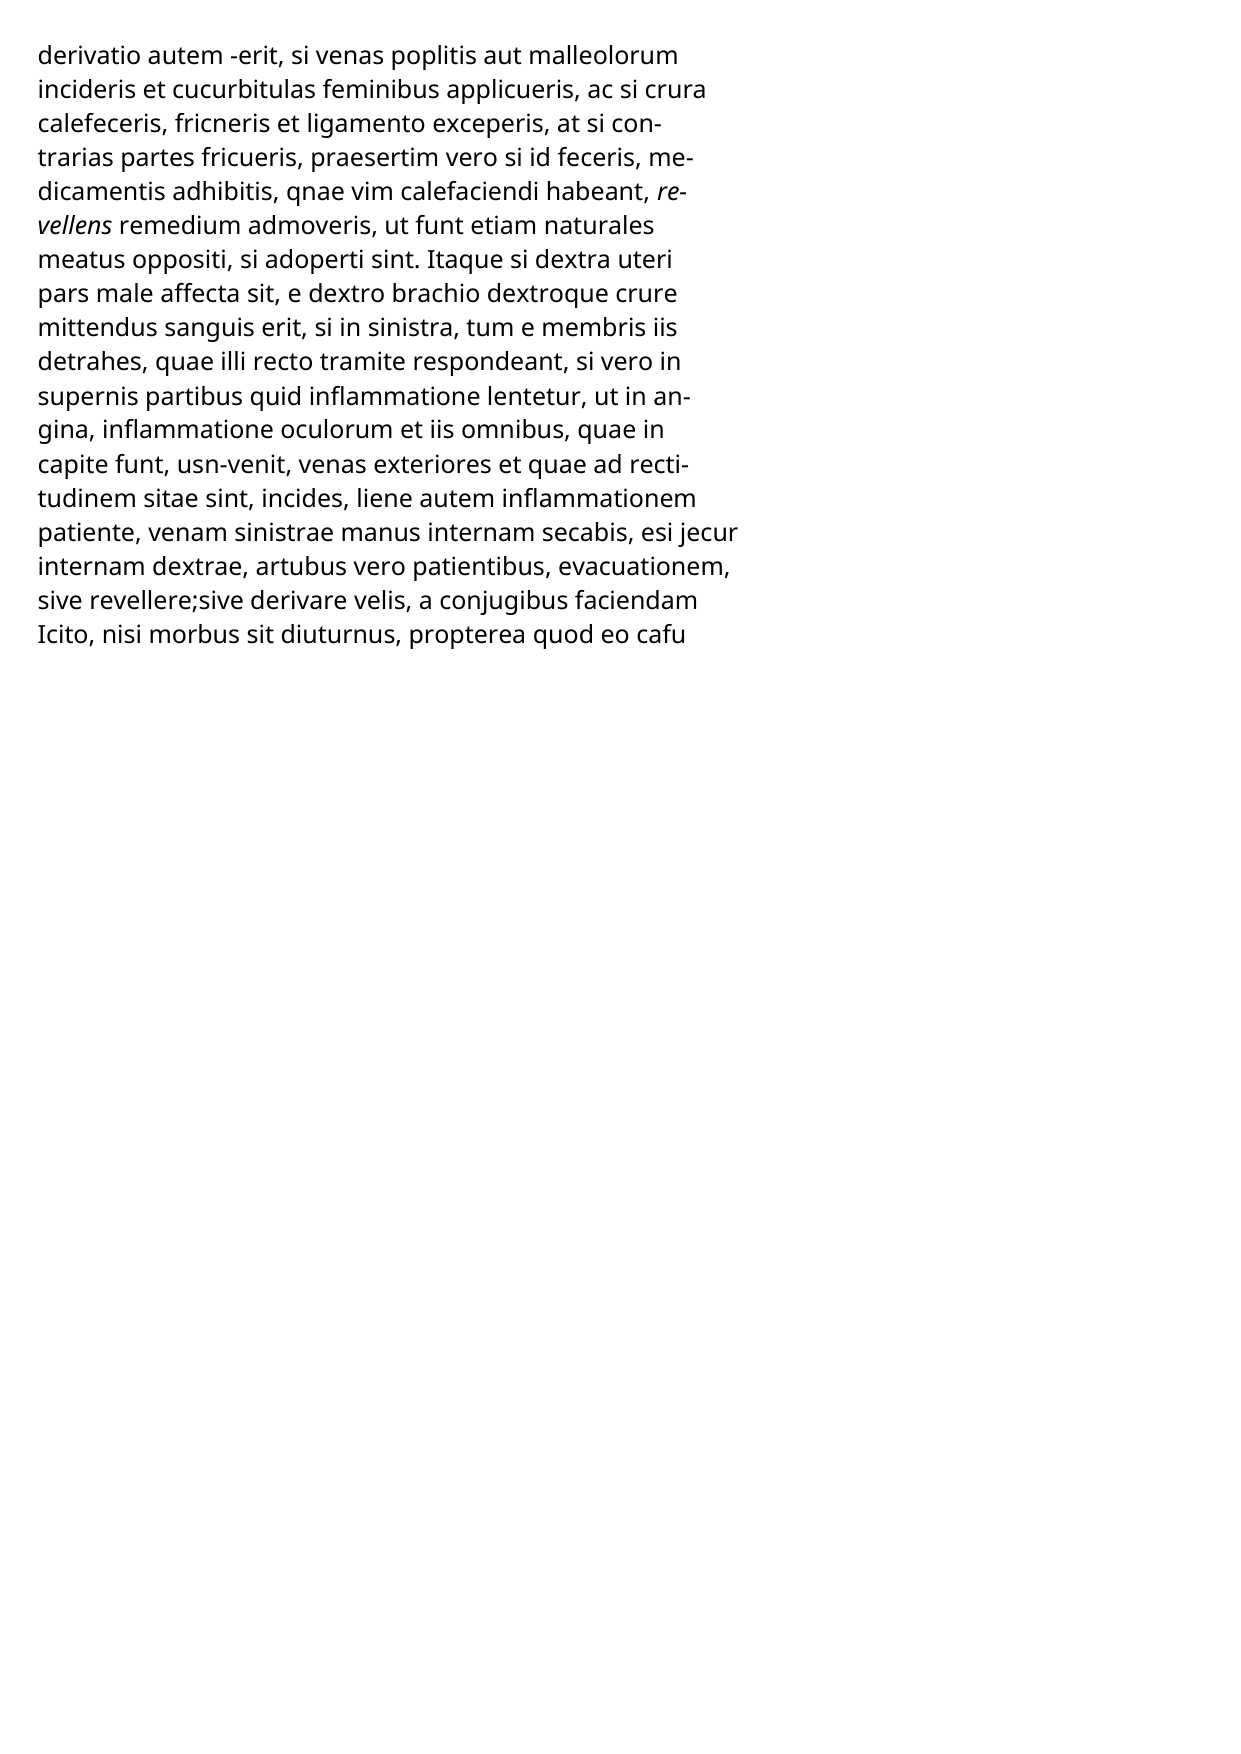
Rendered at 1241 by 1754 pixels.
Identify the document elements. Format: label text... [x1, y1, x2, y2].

text derivatio autem -erit, si venas poplitis aut malleolorum incideris et cucurbitulas feminibus applicueris, ac si crura calefeceris, fricneris et ligamento exceperis, at si con- trarias partes fricueris, praesertim vero si id feceris, me- dicamentis adhibitis, qnae vim calefaciendi habeant, re- vellens remedium admoveris, ut funt etiam naturales meatus oppositi, si adoperti sint. Itaque si dextra uteri pars male affecta sit, e dextro brachio dextroque crure mittendus sanguis erit, si in sinistra, tum e membris iis detrahes, quae illi recto tramite respondeant, si vero in supernis partibus quid inflammatione lentetur, ut in an- gina, inflammatione oculorum et iis omnibus, quae in capite funt, usn-venit, venas exteriores et quae ad recti- tudinem sitae sint, incides, liene autem inflammationem patiente, venam sinistrae manus internam secabis, esi jecur internam dextrae, artubus vero patientibus, evacuationem, sive revellere;sive derivare velis, a conjugibus faciendam Icito, nisi morbus sit diuturnus, propterea quod eo cafu [37, 37, 1203, 651]
